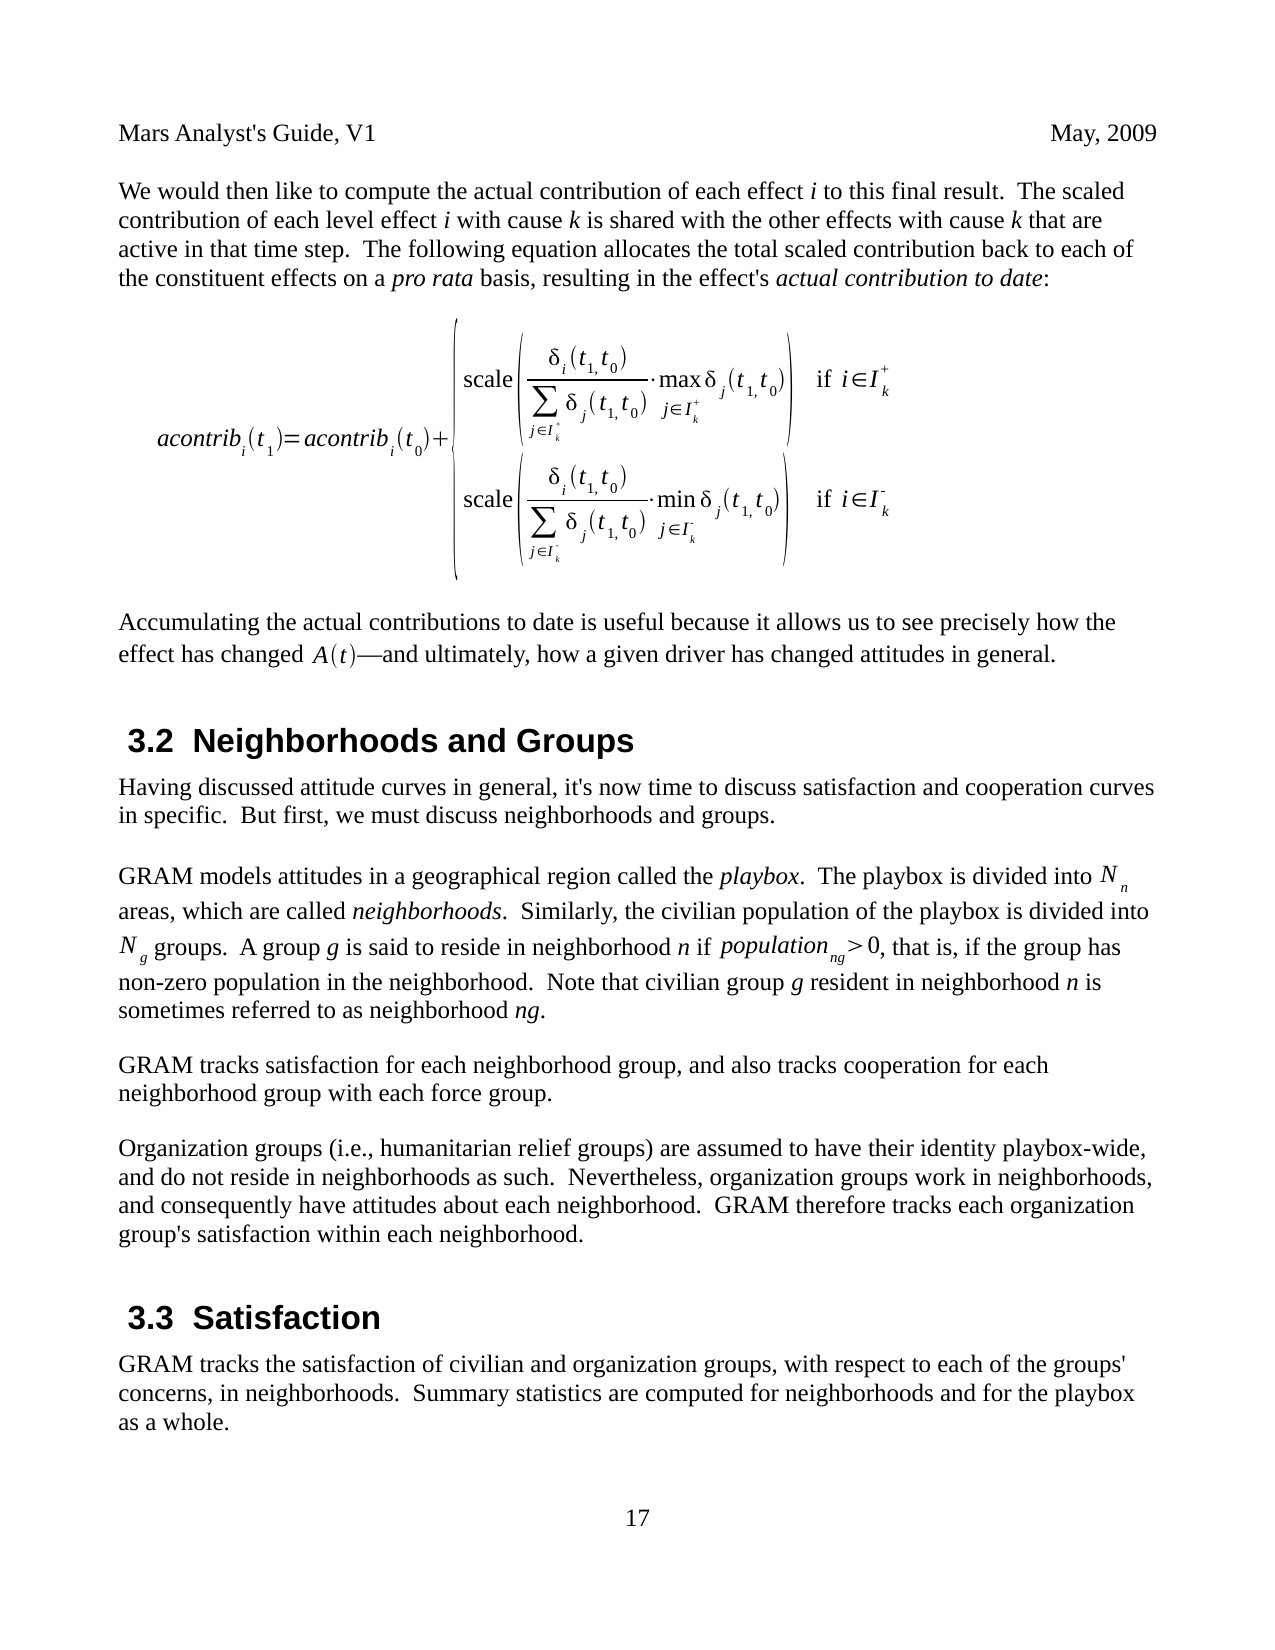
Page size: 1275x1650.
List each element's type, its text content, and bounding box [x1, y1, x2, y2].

text GRAM tracks the satisfaction of civilian and organization groups, with respect to each of the groups' concerns, in neighborhoods. Summary statistics are computed for neighborhoods and for the playbox as a whole. [118, 1349, 1157, 1436]
text Accumulating the actual contributions to date is useful because it allows us to see precisely how the effect has changed —and ultimately, how a given driver has changed attitudes in general. [118, 607, 1157, 670]
text Organization groups (i.e., humanitarian relief groups) are assumed to have their identity playbox-wide, and do not reside in neighborhoods as such. Nevertheless, organization groups work in neighborhoods, and consequently have attitudes about each neighborhood. GRAM therefore tracks each organization group's satisfaction within each neighborhood. [118, 1133, 1157, 1248]
subtitle Satisfaction [118, 1298, 1157, 1337]
text We would then like to compute the actual contribution of each effect i to this final result. The scaled contribution of each level effect i with cause k is shared with the other effects with cause k that are active in that time step. The following equation allocates the total scaled contribution back to each of the constituent effects on a pro rata basis, resulting in the effect's actual contribution to date: [118, 176, 1157, 291]
text GRAM models attitudes in a geographical region called the playbox. The playbox is divided into areas, which are called neighborhoods. Similarly, the civilian population of the playbox is divided into groups. A group g is said to reside in neighborhood n if , that is, if the group has non-zero population in the neighborhood. Note that civilian group g resident in neighborhood n is sometimes referred to as neighborhood ng. [118, 855, 1157, 1024]
subtitle Neighborhoods and Groups [118, 721, 1157, 759]
text GRAM tracks satisfaction for each neighborhood group, and also tracks cooperation for each neighborhood group with each force group. [118, 1050, 1157, 1107]
text Having discussed attitude curves in general, it's now time to discuss satisfaction and cooperation curves in specific. But first, we must discuss neighborhoods and groups. [118, 772, 1157, 829]
